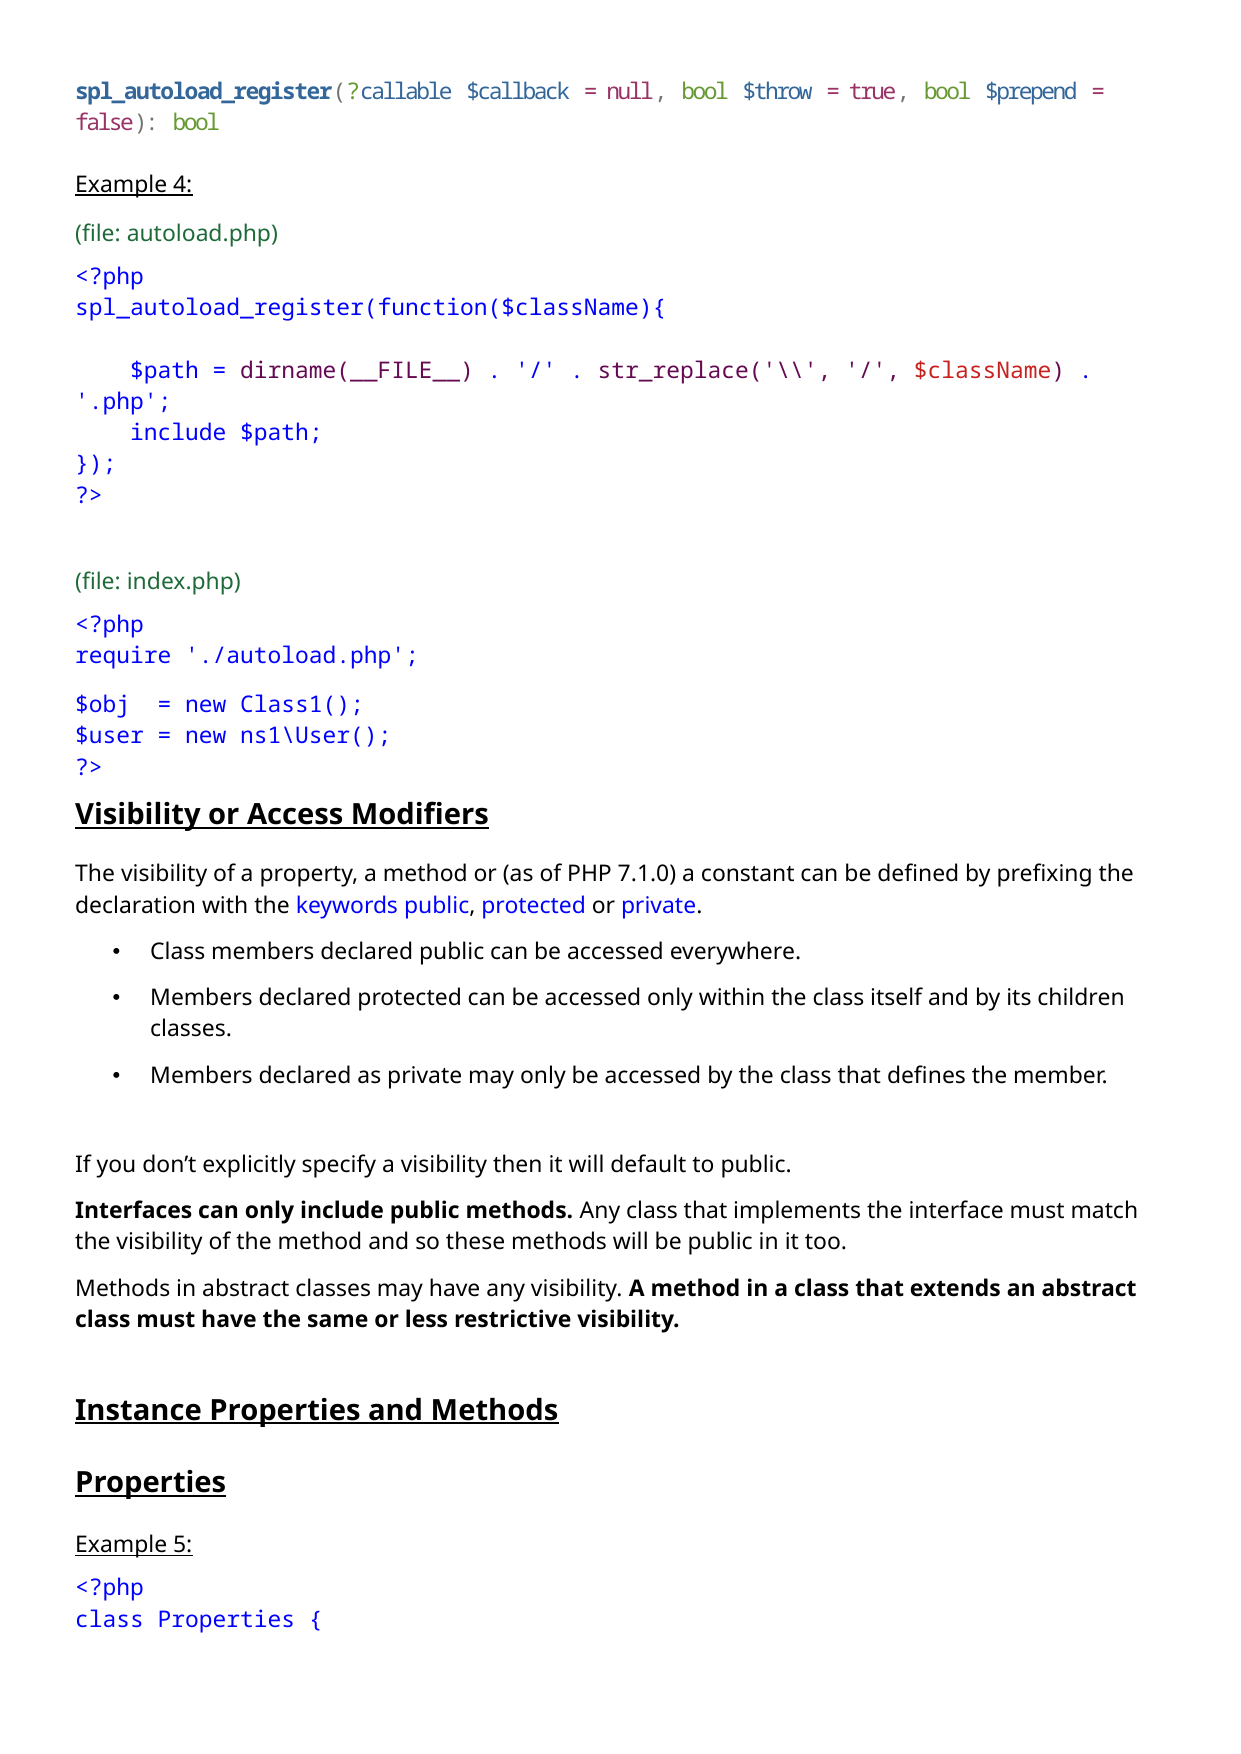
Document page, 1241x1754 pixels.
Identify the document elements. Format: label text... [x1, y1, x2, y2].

text $user = new ns1\User(); [75, 719, 1166, 751]
text Example 5: [75, 1528, 1166, 1559]
list Members declared protected can be accessed only within the class itself and by its children classes. [112, 981, 1166, 1043]
text Methods in abstract classes may have any visibility. A method in a class that extends an abstract class must have the same or less restrictive visibility. [75, 1272, 1166, 1334]
text Interfaces can only include public methods. Any class that implements the interface must match the visibility of the method and so these methods will be public in it too. [75, 1194, 1166, 1257]
text include $path; [75, 416, 1166, 447]
text <?php [75, 260, 1166, 291]
text require './autoload.php'; [75, 639, 1166, 670]
text Properties [75, 1462, 1166, 1501]
text If you don’t explicitly specify a visibility then it will default to public. [75, 1148, 1166, 1179]
text $path = dirname(__FILE__) . '/' . str_replace('\\', '/', $className) . '.php'; [75, 353, 1166, 416]
text }); [75, 447, 1166, 478]
text <?php [75, 1571, 1166, 1602]
list Class members declared public can be accessed everywhere. [112, 935, 1166, 966]
text $obj = new Class1(); [75, 688, 1166, 719]
text ?> [75, 751, 1166, 782]
text (file: index.php) [75, 564, 1166, 596]
list Members declared as private may only be accessed by the class that defines the member. [112, 1058, 1166, 1090]
text Example 4: [75, 167, 1166, 199]
text The visibility of a property, a method or (as of PHP 7.1.0) a constant can be defined by prefixing the declaration with the keywords public, protected or private. [75, 857, 1166, 920]
text spl_autoload_register(?callable $callback = null, bool $throw = true, bool $prepend = false): bool [75, 75, 1166, 137]
text Visibility or Access Modifiers [75, 794, 1166, 833]
text spl_autoload_register(function($className){ [75, 291, 1166, 322]
text class Properties { [75, 1602, 1166, 1634]
text ?> [75, 478, 1166, 510]
text (file: autoload.php) [75, 217, 1166, 248]
text <?php [75, 608, 1166, 639]
text Instance Properties and Methods [75, 1389, 1166, 1428]
